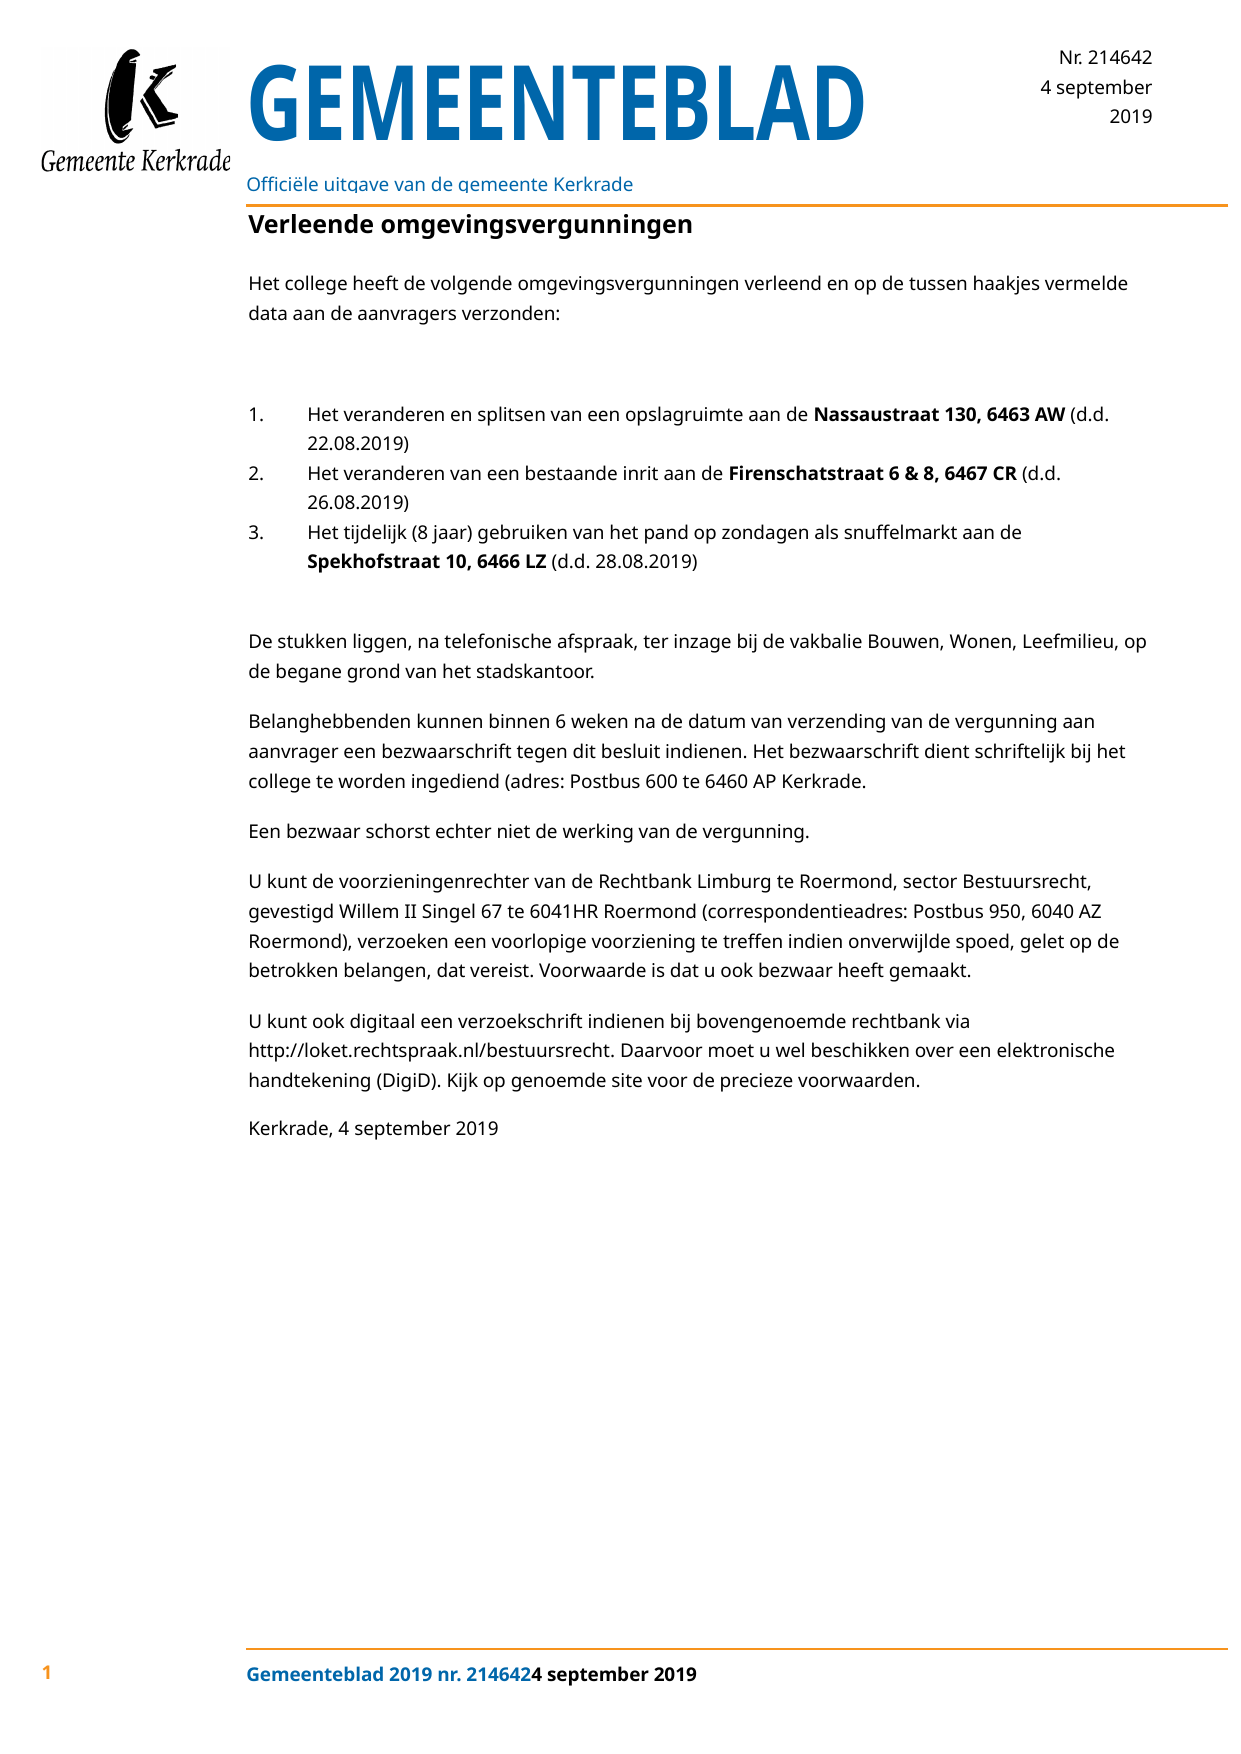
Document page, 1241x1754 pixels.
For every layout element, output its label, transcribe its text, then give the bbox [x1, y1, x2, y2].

picture [41, 47, 231, 172]
text Een bezwaar schorst echter niet de werking van de vergunning. [248, 818, 1152, 844]
text Belanghebbenden kunnen binnen 6 weken na de datum van verzending van de vergunning aan aanvrager een bezwaarschrift tegen dit besluit indienen. Het bezwaarschrift dient schriftelijk bij het college te worden ingediend (adres: Postbus 600 te 6460 AP Kerkrade. [248, 709, 1152, 793]
list Het veranderen en splitsen van een opslagruimte aan de Nassaustraat 130, 6463 AW (d.d. 22.08.2019) [248, 401, 1152, 456]
text U kunt ook digitaal een verzoekschrift indienen bij bovengenoemde rechtbank via http://loket.rechtspraak.nl/bestuursrecht. Daarvoor moet u wel beschikken over een elektronische handtekening (DigiD). Kijk op genoemde site voor de precieze voorwaarden. [248, 1008, 1152, 1093]
text Kerkrade, 4 september 2019 [248, 1115, 1152, 1141]
list Het tijdelijk (8 jaar) gebruiken van het pand op zondagen als snuffelmarkt aan de Spekhofstraat 10, 6466 LZ (d.d. 28.08.2019) [248, 519, 1152, 574]
text Verleende omgevingsvergunningen [248, 207, 1152, 241]
text U kunt de voorzieningenrechter van de Rechtbank Limburg te Roermond, sector Bestuursrecht, gevestigd Willem II Singel 67 te 6041HR Roermond (correspondentieadres: Postbus 950, 6040 AZ Roermond), verzoeken een voorlopige voorziening te treffen indien onverwijlde spoed, gelet op de betrokken belangen, dat vereist. Voorwaarde is dat u ook bezwaar heeft gemaakt. [248, 869, 1152, 983]
list Het veranderen van een bestaande inrit aan de Firenschatstraat 6 & 8, 6467 CR (d.d. 26.08.2019) [248, 460, 1152, 515]
text De stukken liggen, na telefonische afspraak, ter inzage bij de vakbalie Bouwen, Wonen, Leefmilieu, op de begane grond van het stadskantoor. [248, 629, 1152, 684]
text Het college heeft de volgende omgevingsvergunningen verleend en op de tussen haakjes vermelde data aan de aanvragers verzonden: [248, 270, 1152, 326]
